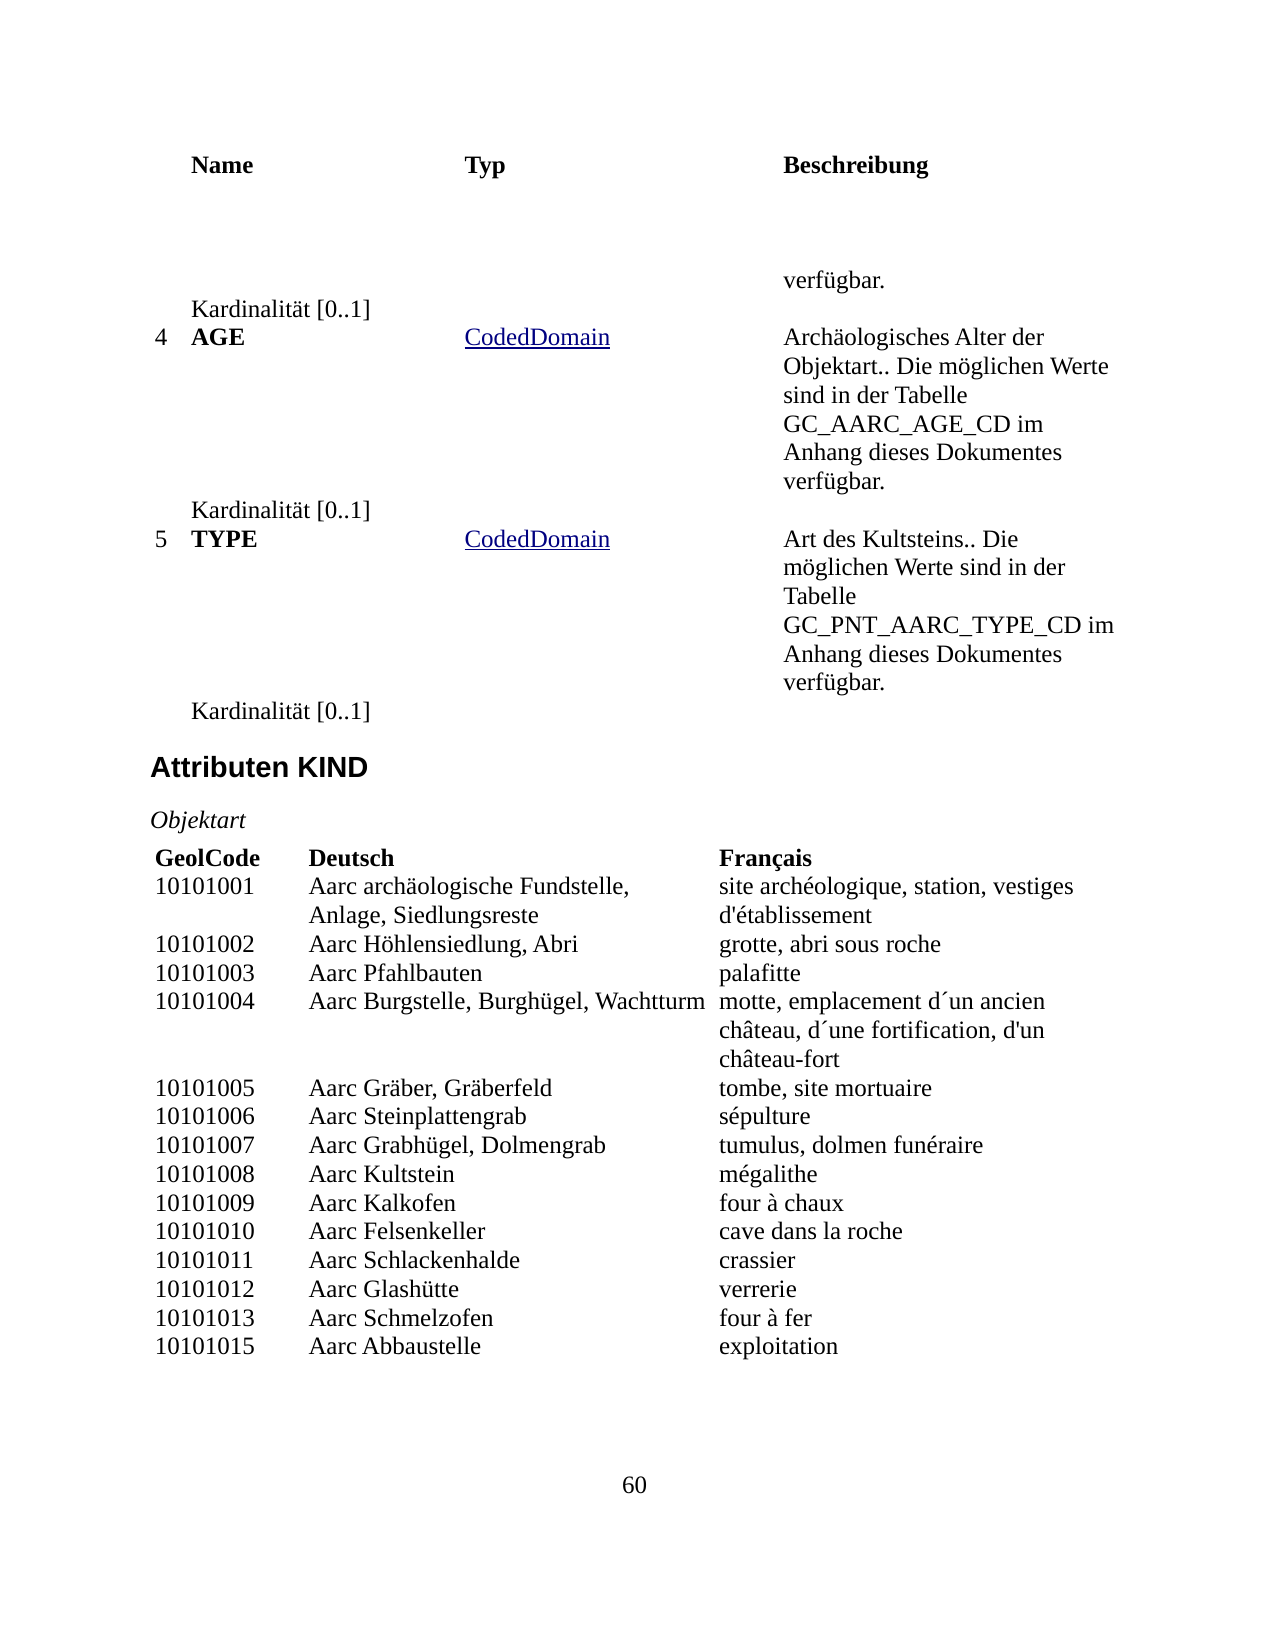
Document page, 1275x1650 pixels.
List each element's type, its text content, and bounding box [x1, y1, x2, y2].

table_header Beschreibung [779, 150, 1125, 265]
table_cell Aarc Abbaustelle [304, 1331, 714, 1360]
table_cell sépulture [714, 1101, 1125, 1130]
table_header Name [186, 150, 460, 265]
table_cell 10101001 [150, 871, 304, 929]
table_cell [460, 696, 779, 725]
table_cell 10101004 [150, 986, 304, 1073]
table_cell 10101012 [150, 1274, 304, 1303]
table_cell [150, 696, 186, 725]
table_cell Kardinalität [0..1] [186, 495, 460, 524]
table_cell Aarc Glashütte [304, 1274, 714, 1303]
table_cell four à chaux [714, 1188, 1125, 1216]
table_header GeolCode [150, 843, 304, 871]
table_cell TYPE [186, 524, 460, 696]
table_cell 10101002 [150, 929, 304, 958]
table_cell tumulus, dolmen funéraire [714, 1130, 1125, 1159]
table_cell Aarc Grabhügel, Dolmengrab [304, 1130, 714, 1159]
table_cell Aarc Steinplattengrab [304, 1101, 714, 1130]
table_cell exploitation [714, 1331, 1125, 1360]
table_cell Aarc Kultstein [304, 1159, 714, 1188]
table_cell [186, 265, 460, 294]
table_cell 10101010 [150, 1216, 304, 1245]
table_cell Aarc Burgstelle, Burghügel, Wachtturm [304, 986, 714, 1073]
table_cell verfügbar. [779, 265, 1125, 294]
table_cell site archéologique, station, vestiges d'établissement [714, 871, 1125, 929]
table_cell 10101013 [150, 1303, 304, 1331]
table_cell CodedDomain [460, 524, 779, 696]
table_header Deutsch [304, 843, 714, 871]
table_cell 10101009 [150, 1188, 304, 1216]
table_cell Aarc Pfahlbauten [304, 958, 714, 986]
table_cell tombe, site mortuaire [714, 1073, 1125, 1101]
table_cell 10101005 [150, 1073, 304, 1101]
table_header [150, 150, 186, 265]
table_cell 10101006 [150, 1101, 304, 1130]
table_cell Art des Kultsteins.. Die möglichen Werte sind in der Tabelle GC_PNT_AARC_TYPE_CD im Anhang dieses Dokumentes verfügbar. [779, 524, 1125, 696]
table_cell [150, 265, 186, 294]
table_cell Aarc Gräber, Gräberfeld [304, 1073, 714, 1101]
table_cell cave dans la roche [714, 1216, 1125, 1245]
table_cell 10101003 [150, 958, 304, 986]
table_cell Archäologisches Alter der Objektart.. Die möglichen Werte sind in der Tabelle GC_AARC_AGE_CD im Anhang dieses Dokumentes verfügbar. [779, 323, 1125, 495]
table_cell 10101011 [150, 1245, 304, 1274]
table_cell 4 [150, 323, 186, 495]
table_cell Aarc Schlackenhalde [304, 1245, 714, 1274]
table_cell CodedDomain [460, 323, 779, 495]
table_cell [779, 294, 1125, 322]
table_cell palafitte [714, 958, 1125, 986]
table_cell 10101008 [150, 1159, 304, 1188]
table_cell Aarc Schmelzofen [304, 1303, 714, 1331]
table_cell motte, emplacement d´un ancien château, d´une fortification, d'un château-fort [714, 986, 1125, 1073]
table_cell [460, 294, 779, 322]
table_cell four à fer [714, 1303, 1125, 1331]
text Objektart [150, 805, 1125, 834]
table_cell grotte, abri sous roche [714, 929, 1125, 958]
table_cell verrerie [714, 1274, 1125, 1303]
table_cell [779, 495, 1125, 524]
table_cell AGE [186, 323, 460, 495]
table_header Français [714, 843, 1125, 871]
table_cell 10101007 [150, 1130, 304, 1159]
table_cell Aarc archäologische Fundstelle, Anlage, Siedlungsreste [304, 871, 714, 929]
table_cell Aarc Höhlensiedlung, Abri [304, 929, 714, 958]
table_cell [779, 696, 1125, 725]
table_cell crassier [714, 1245, 1125, 1274]
table_cell Aarc Felsenkeller [304, 1216, 714, 1245]
table_cell 5 [150, 524, 186, 696]
table_cell [460, 495, 779, 524]
table_cell Kardinalität [0..1] [186, 294, 460, 322]
subtitle Attributen KIND [150, 750, 1125, 783]
table_cell Kardinalität [0..1] [186, 696, 460, 725]
table_cell Aarc Kalkofen [304, 1188, 714, 1216]
table_header Typ [460, 150, 779, 265]
table_cell [150, 495, 186, 524]
table_cell [150, 294, 186, 322]
table_cell 10101015 [150, 1331, 304, 1360]
table_cell [460, 265, 779, 294]
table_cell mégalithe [714, 1159, 1125, 1188]
